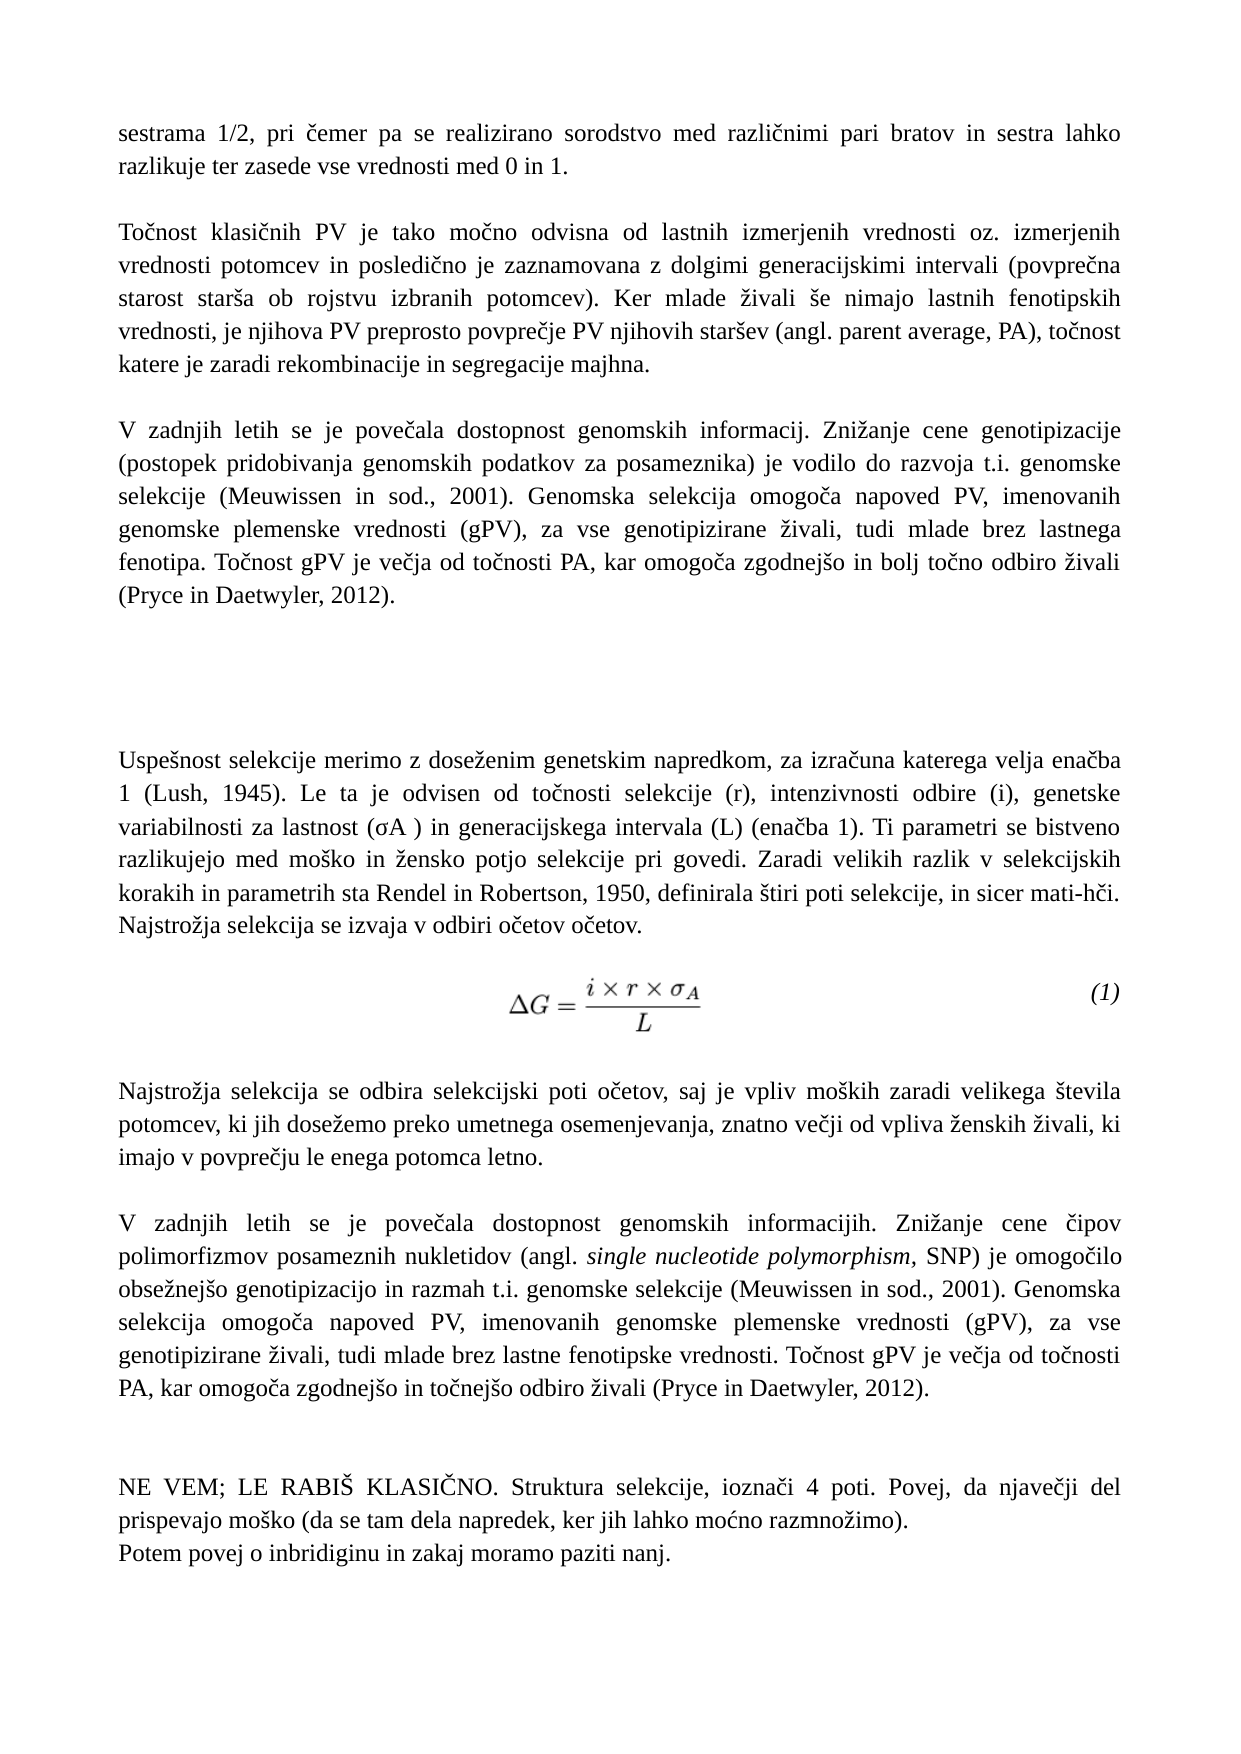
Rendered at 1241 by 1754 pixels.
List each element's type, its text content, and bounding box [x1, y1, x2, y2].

text NE VEM; LE RABIŠ KLASIČNO. Struktura selekcije, ioznači 4 poti. Povej, da njavečji del prispevajo moško (da se tam dela napredek, ker jih lahko moćno razmnožimo). [118, 1472, 1122, 1534]
picture [499, 959, 727, 1048]
text V zadnjih letih se je povečala dostopnost genomskih informacijih. Znižanje cene čipov polimorfizmov posameznih nukletidov (angl. single nucleotide polymorphism, SNP) je omogočilo obsežnejšo genotipizacijo in razmah t.i. genomske selekcije (Meuwissen in sod., 2001). Genomska selekcija omogoča napoved PV, imenovanih genomske plemenske vrednosti (gPV), za vse genotipizirane živali, tudi mlade brez lastne fenotipske vrednosti. Točnost gPV je večja od točnosti PA, kar omogoča zgodnejšo in točnejšo odbiro živali (Pryce in Daetwyler, 2012). [118, 1208, 1122, 1402]
text (1) [727, 977, 1122, 1005]
text Potem povej o inbridiginu in zakaj moramo paziti nanj. [118, 1538, 1122, 1567]
text sestrama 1/2, pri čemer pa se realizirano sorodstvo med različnimi pari bratov in sestra lahko razlikuje ter zasede vse vrednosti med 0 in 1. [118, 118, 1122, 180]
text V zadnjih letih se je povečala dostopnost genomskih informacij. Znižanje cene genotipizacije (postopek pridobivanja genomskih podatkov za posameznika) je vodilo do razvoja t.i. genomske selekcije (Meuwissen in sod., 2001). Genomska selekcija omogoča napoved PV, imenovanih genomske plemenske vrednosti (gPV), za vse genotipizirane živali, tudi mlade brez lastnega fenotipa. Točnost gPV je večja od točnosti PA, kar omogoča zgodnejšo in bolj točno odbiro živali (Pryce in Daetwyler, 2012). [118, 415, 1122, 609]
text Točnost klasičnih PV je tako močno odvisna od lastnih izmerjenih vrednosti oz. izmerjenih vrednosti potomcev in posledično je zaznamovana z dolgimi generacijskimi intervali (povprečna starost starša ob rojstvu izbranih potomcev). Ker mlade živali še nimajo lastnih fenotipskih vrednosti, je njihova PV preprosto povprečje PV njihovih staršev (angl. parent average, PA), točnost katere je zaradi rekombinacije in segregacije majhna. [118, 217, 1122, 378]
text Najstrožja selekcija se odbira selekcijski poti očetov, saj je vpliv moških zaradi velikega števila potomcev, ki jih dosežemo preko umetnega osemenjevanja, znatno večji od vpliva ženskih živali, ki imajo v povprečju le enega potomca letno. [118, 1076, 1122, 1171]
text [118, 977, 499, 1005]
text Uspešnost selekcije merimo z doseženim genetskim napredkom, za izračuna katerega velja enačba 1 (Lush, 1945). Le ta je odvisen od točnosti selekcije (r), intenzivnosti odbire (i), genetske variabilnosti za lastnost (σA ) in generacijskega intervala (L) (enačba 1). Ti parametri se bistveno razlikujejo med moško in žensko potjo selekcije pri govedi. Zaradi velikih razlik v selekcijskih korakih in parametrih sta Rendel in Robertson, 1950, definirala štiri poti selekcije, in sicer mati-hči. Najstrožja selekcija se izvaja v odbiri očetov očetov. [118, 746, 1122, 939]
